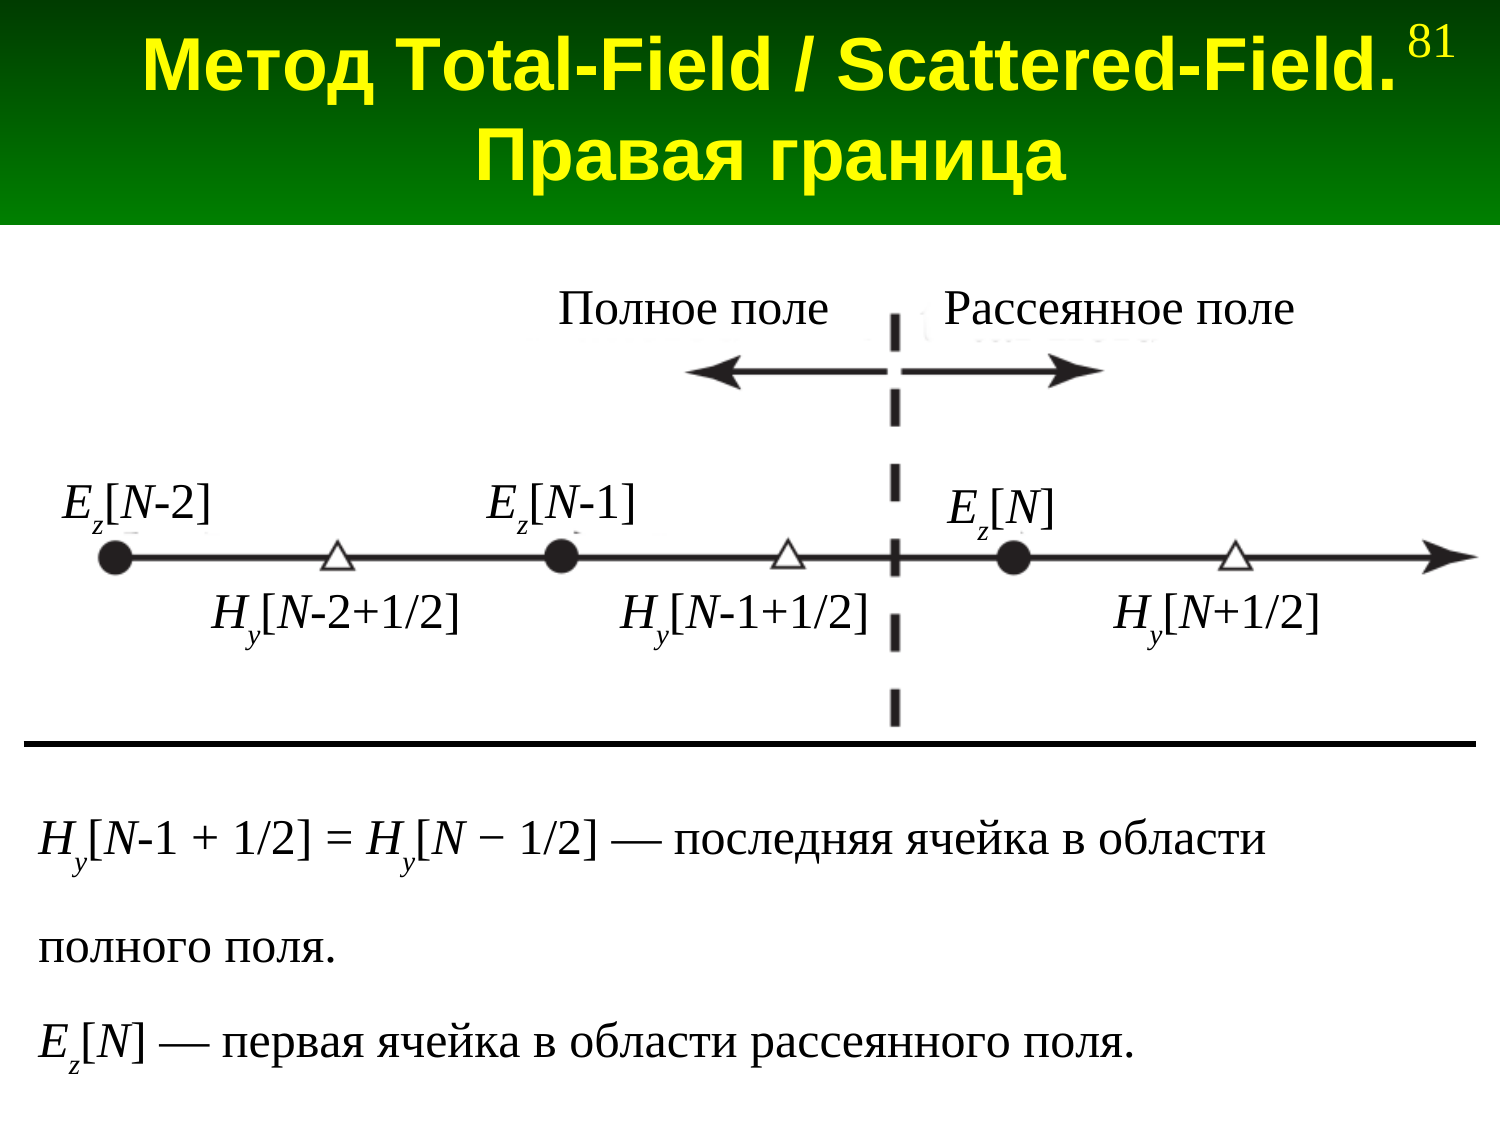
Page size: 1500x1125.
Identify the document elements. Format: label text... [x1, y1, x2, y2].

text_box Рассеянное поле [928, 267, 1311, 343]
text_box Полное поле [543, 267, 925, 343]
text_box Ez[N-2] [47, 460, 232, 608]
picture [82, 263, 1500, 745]
text_box Hy[N-1+1/2] [605, 570, 893, 719]
text_box Hy[N-2+1/2] [196, 570, 481, 706]
text_box Hy[N+1/2] [1098, 570, 1374, 706]
title Метод Total-Field / Scattered-Field. Правая граница [100, 7, 1441, 204]
text_box Ez[N-1] [471, 460, 657, 608]
text_box Hy[N-1 + 1/2] = Hy[N − 1/2] — последняя ячейка в области полного поля. Ez[N] — первая ячейка в области рассеянного поля. [23, 797, 1369, 1100]
text_box Ez[N] [932, 466, 1099, 558]
